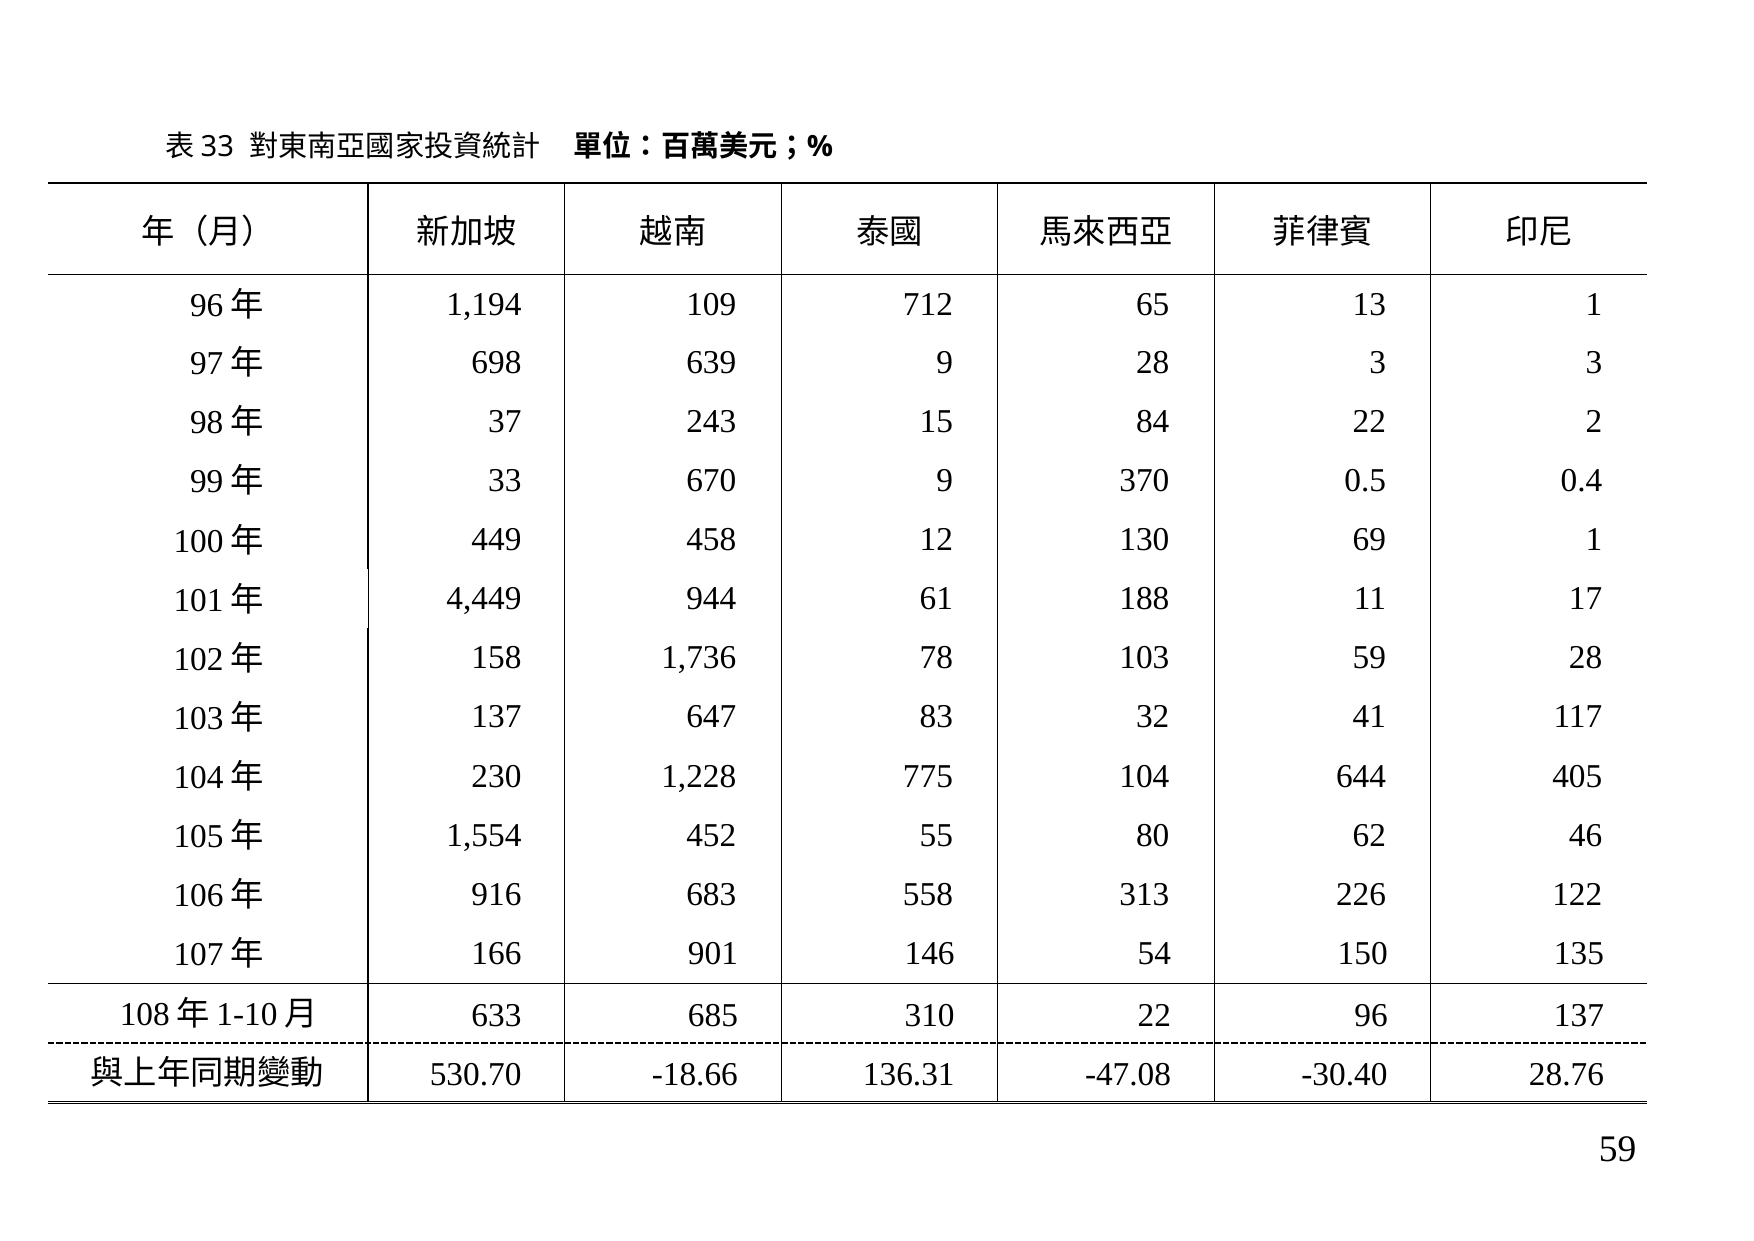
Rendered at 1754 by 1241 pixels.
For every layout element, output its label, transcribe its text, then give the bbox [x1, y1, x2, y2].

table_cell 98年 [48, 392, 367, 451]
table_cell 32 [998, 687, 1214, 746]
table_cell 458 [565, 510, 781, 569]
table_cell 80 [998, 805, 1214, 864]
table_cell 41 [1215, 687, 1430, 746]
table_cell 4,449 [369, 569, 564, 628]
table_cell 639 [565, 333, 781, 392]
table_cell 28.76 [1431, 1042, 1647, 1101]
table_cell 62 [1215, 805, 1430, 864]
table_cell -47.08 [998, 1042, 1214, 1101]
table_cell 405 [1431, 746, 1647, 805]
table_cell 84 [998, 392, 1214, 451]
table_cell 105年 [48, 805, 367, 864]
table_cell 644 [1215, 746, 1430, 805]
table_cell 9 [782, 451, 997, 510]
table_cell 65 [998, 275, 1214, 333]
table_cell 166 [369, 924, 564, 982]
table_cell 3 [1215, 333, 1430, 392]
table_cell 683 [565, 864, 781, 923]
table_cell 97年 [48, 333, 367, 392]
table_cell 33 [369, 451, 564, 510]
table_cell 1 [1431, 275, 1647, 333]
table_cell 310 [782, 984, 997, 1042]
table_cell 17 [1431, 569, 1647, 628]
table_cell 0.5 [1215, 451, 1430, 510]
table_cell 146 [782, 924, 997, 982]
table_cell 944 [565, 569, 781, 628]
table_cell 158 [369, 628, 564, 687]
table_cell 109 [565, 275, 781, 333]
table_cell 107年 [48, 924, 367, 982]
table_cell 103年 [48, 687, 367, 746]
table_cell 1,736 [565, 628, 781, 687]
table_cell 55 [782, 805, 997, 864]
table_cell 230 [369, 746, 564, 805]
table_cell 137 [1431, 984, 1647, 1042]
table_cell 130 [998, 510, 1214, 569]
table_cell 633 [369, 984, 564, 1042]
table_cell 135 [1431, 924, 1647, 982]
table_cell 54 [998, 924, 1214, 982]
table_cell 0.4 [1431, 451, 1647, 510]
table_cell 370 [998, 451, 1214, 510]
table_cell 188 [998, 569, 1214, 628]
table_cell 530.70 [369, 1042, 564, 1101]
table_cell 3 [1431, 333, 1647, 392]
table_header 菲律賓 [1215, 184, 1430, 274]
table_cell 22 [998, 984, 1214, 1042]
table_header 新加坡 [369, 184, 564, 274]
subtitle 表33 對東南亞國家投資統計 單位：百萬美元；% [59, 107, 1636, 182]
table_cell 96 [1215, 984, 1430, 1042]
table_cell 122 [1431, 864, 1647, 923]
table_cell 136.31 [782, 1042, 997, 1101]
table_cell 83 [782, 687, 997, 746]
table_header 馬來西亞 [998, 184, 1214, 274]
table_cell -18.66 [565, 1042, 781, 1101]
table_cell 137 [369, 687, 564, 746]
table_cell 99年 [48, 451, 367, 510]
table_cell 558 [782, 864, 997, 923]
table_cell 22 [1215, 392, 1430, 451]
table_cell 775 [782, 746, 997, 805]
table_cell 901 [565, 924, 781, 982]
table_cell 117 [1431, 687, 1647, 746]
table_cell 100年 [48, 510, 367, 569]
table_cell 712 [782, 275, 997, 333]
table_cell 37 [369, 392, 564, 451]
table_cell 101年 [48, 569, 368, 628]
table_cell 103 [998, 628, 1214, 687]
table_cell 647 [565, 687, 781, 746]
table_cell 12 [782, 510, 997, 569]
table_cell 916 [369, 864, 564, 923]
table_header 印尼 [1431, 184, 1647, 274]
table_cell 78 [782, 628, 997, 687]
table_cell 104年 [48, 746, 367, 805]
table_cell 28 [1431, 628, 1647, 687]
table_header 越南 [565, 184, 781, 274]
table_cell 243 [565, 392, 781, 451]
table_cell 46 [1431, 805, 1647, 864]
table_cell 2 [1431, 392, 1647, 451]
table_cell 685 [565, 984, 781, 1042]
table_header 年（月） [48, 184, 367, 274]
table_cell 1 [1431, 510, 1647, 569]
table_cell 226 [1215, 864, 1430, 923]
table_cell 104 [998, 746, 1214, 805]
table_cell 13 [1215, 275, 1430, 333]
table_cell 452 [565, 805, 781, 864]
table_cell 9 [782, 333, 997, 392]
table_cell 61 [782, 569, 997, 628]
table_cell 96年 [48, 275, 367, 333]
table_cell 150 [1215, 924, 1430, 982]
table_cell 與上年同期變動 [48, 1042, 367, 1101]
table_cell 1,554 [369, 805, 564, 864]
table_cell 670 [565, 451, 781, 510]
table_cell 106年 [48, 864, 367, 923]
table_cell 28 [998, 333, 1214, 392]
table_cell 15 [782, 392, 997, 451]
table_cell 69 [1215, 510, 1430, 569]
table_cell 108年1-10月 [48, 984, 367, 1042]
table_header 泰國 [782, 184, 997, 274]
table_cell 313 [998, 864, 1214, 923]
table_cell 102年 [48, 628, 367, 687]
table_cell 1,194 [369, 275, 564, 333]
table_cell 11 [1215, 569, 1430, 628]
table_cell 698 [369, 333, 564, 392]
table_cell 449 [369, 510, 564, 569]
table_cell 59 [1215, 628, 1430, 687]
table_cell 1,228 [565, 746, 781, 805]
table_cell -30.40 [1215, 1042, 1430, 1101]
